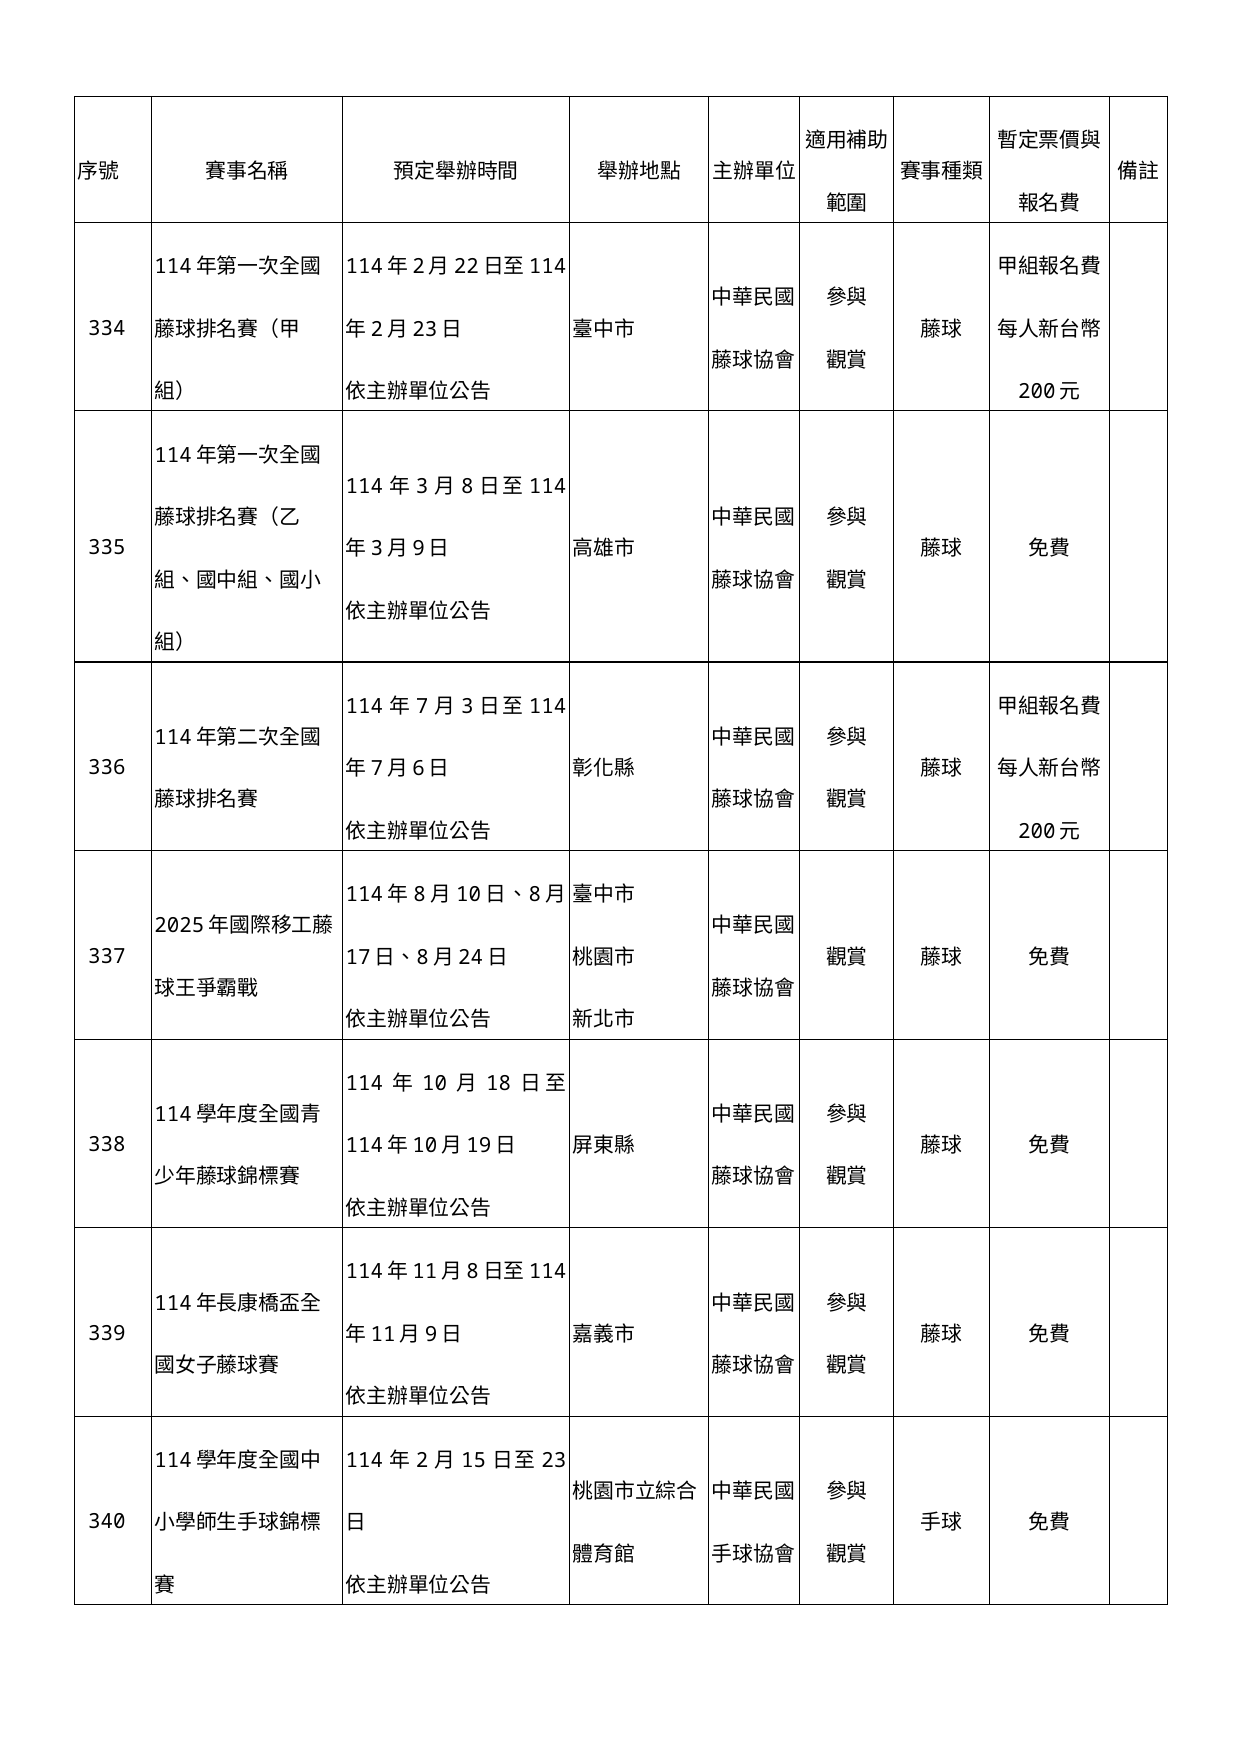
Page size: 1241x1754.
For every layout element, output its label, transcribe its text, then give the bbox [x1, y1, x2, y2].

table_header 暫定票價與報名費 [990, 97, 1109, 222]
table_cell 114年第一次全國藤球排名賽（乙組、國中組、國小組） [152, 411, 342, 661]
table_cell 2025年國際移工藤球王爭霸戰 [152, 851, 342, 1038]
table_cell 中華民國藤球協會 [709, 1040, 799, 1227]
table_cell 114年3月8日至114年3月9日 依主辦單位公告 [343, 411, 569, 661]
table_header 適用補助範圍 [800, 97, 893, 222]
table_header 主辦單位 [709, 97, 799, 222]
table_header 預定舉辦時間 [343, 97, 569, 222]
table_cell [75, 1040, 151, 1227]
table_cell 114年2月15日至23日 依主辦單位公告 [343, 1417, 569, 1604]
table_cell 甲組報名費每人新台幣200元 [990, 223, 1109, 410]
table_cell 中華民國藤球協會 [709, 851, 799, 1038]
table_cell 中華民國藤球協會 [709, 1228, 799, 1416]
table_header 備註 [1110, 97, 1167, 222]
table_cell [75, 663, 151, 850]
table_header 序號 [75, 97, 151, 222]
table_cell 114年10月18日至114年10月19日 依主辦單位公告 [343, 1040, 569, 1227]
table_cell 114年7月3日至114年7月6日 依主辦單位公告 [343, 663, 569, 850]
table_cell 藤球 [894, 663, 989, 850]
table_cell 中華民國藤球協會 [709, 223, 799, 410]
table_cell 114學年度全國青少年藤球錦標賽 [152, 1040, 342, 1227]
table_cell 免費 [990, 1040, 1109, 1227]
table_cell [75, 411, 151, 661]
table_cell 免費 [990, 1228, 1109, 1416]
table_cell 藤球 [894, 411, 989, 661]
table_cell 彰化縣 [570, 663, 708, 850]
table_cell 114年第二次全國藤球排名賽 [152, 663, 342, 850]
table_cell [75, 1228, 151, 1416]
table_cell 參與 觀賞 [800, 411, 893, 661]
table_cell 高雄市 [570, 411, 708, 661]
table_cell 中華民國手球協會 [709, 1417, 799, 1604]
table_cell [1110, 411, 1167, 661]
table_cell 藤球 [894, 851, 989, 1038]
table_cell 藤球 [894, 223, 989, 410]
table_cell 參與 觀賞 [800, 1040, 893, 1227]
table_header 賽事名稱 [152, 97, 342, 222]
table_cell [1110, 1040, 1167, 1227]
table_header 舉辦地點 [570, 97, 708, 222]
table_cell 114年第一次全國藤球排名賽（甲組） [152, 223, 342, 410]
table_cell 參與 觀賞 [800, 1228, 893, 1416]
table_cell 屏東縣 [570, 1040, 708, 1227]
table_cell 中華民國藤球協會 [709, 411, 799, 661]
table_cell 藤球 [894, 1040, 989, 1227]
table_cell 114年2月22日至114年2月23日 依主辦單位公告 [343, 223, 569, 410]
table_cell 桃園市立綜合體育館 [570, 1417, 708, 1604]
table_cell [75, 223, 151, 410]
table_cell [75, 1417, 151, 1604]
table_cell 114年11月8日至114年11月9日 依主辦單位公告 [343, 1228, 569, 1416]
table_cell [75, 851, 151, 1038]
table_cell [1110, 663, 1167, 850]
table_cell [1110, 851, 1167, 1038]
table_cell 臺中市 桃園市 新北市 [570, 851, 708, 1038]
table_cell [1110, 1417, 1167, 1604]
table_cell 免費 [990, 411, 1109, 661]
table_cell 114學年度全國中小學師生手球錦標賽 [152, 1417, 342, 1604]
table_header 賽事種類 [894, 97, 989, 222]
table_cell 嘉義市 [570, 1228, 708, 1416]
table_cell [1110, 223, 1167, 410]
table_cell 免費 [990, 1417, 1109, 1604]
table_cell 藤球 [894, 1228, 989, 1416]
table_cell 114年8月10日、8月17日、8月24日 依主辦單位公告 [343, 851, 569, 1038]
table_cell 免費 [990, 851, 1109, 1038]
table_cell 臺中市 [570, 223, 708, 410]
table_cell [1110, 1228, 1167, 1416]
table_cell 參與 觀賞 [800, 1417, 893, 1604]
table_cell 中華民國藤球協會 [709, 663, 799, 850]
table_cell 參與 觀賞 [800, 663, 893, 850]
table_cell 甲組報名費每人新台幣200元 [990, 663, 1109, 850]
table_cell 參與 觀賞 [800, 223, 893, 410]
table_cell 114年長康橋盃全國女子藤球賽 [152, 1228, 342, 1416]
table_cell 手球 [894, 1417, 989, 1604]
table_cell 觀賞 [800, 851, 893, 1038]
